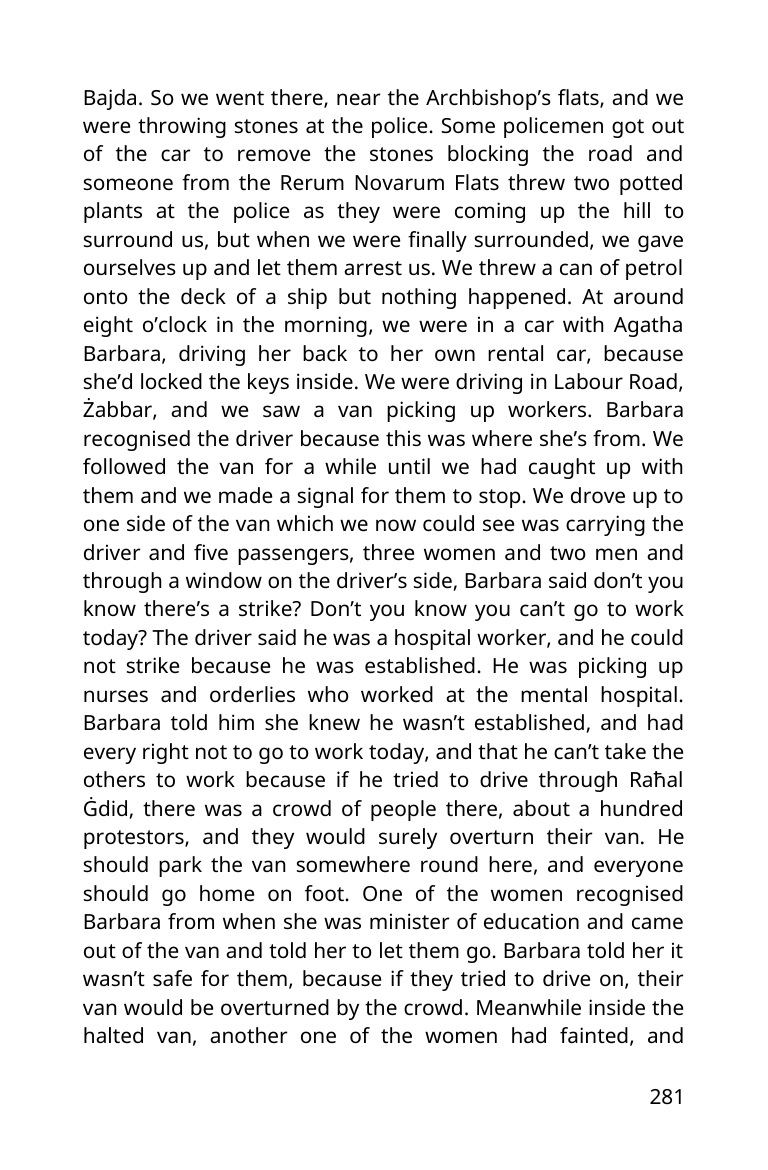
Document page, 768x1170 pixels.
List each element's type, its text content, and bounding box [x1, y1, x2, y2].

text Bajda. So we went there, near the Archbishop’s flats, and we were throwing stones at the police. Some policemen got out of the car to remove the stones blocking the road and someone from the Rerum Novarum Flats threw two potted plants at the police as they were coming up the hill to surround us, but when we were finally surrounded, we gave ourselves up and let them arrest us. We threw a can of petrol onto the deck of a ship but nothing happened. At around eight o’clock in the morning, we were in a car with Agatha Barbara, driving her back to her own rental car, because she’d locked the keys inside. We were driving in Labour Road, Żabbar, and we saw a van picking up workers. Barbara recognised the driver because this was where she’s from. We followed the van for a while until we had caught up with them and we made a signal for them to stop. We drove up to one side of the van which we now could see was carrying the driver and five passengers, three women and two men and through a window on the driver’s side, Barbara said don’t you know there’s a strike? Don’t you know you can’t go to work today? The driver said he was a hospital worker, and he could not strike because he was established. He was picking up nurses and orderlies who worked at the mental hospital. Barbara told him she knew he wasn’t established, and had every right not to go to work today, and that he can’t take the others to work because if he tried to drive through Raħal Ġdid, there was a crowd of people there, about a hundred protestors, and they would surely overturn their van. He should park the van somewhere round here, and everyone should go home on foot. One of the women recognised Barbara from when she was minister of education and came out of the van and told her to let them go. Barbara told her it wasn’t safe for them, because if they tried to drive on, their van would be overturned by the crowd. Meanwhile inside the halted van, another one of the women had fainted, and [83, 83, 685, 1049]
